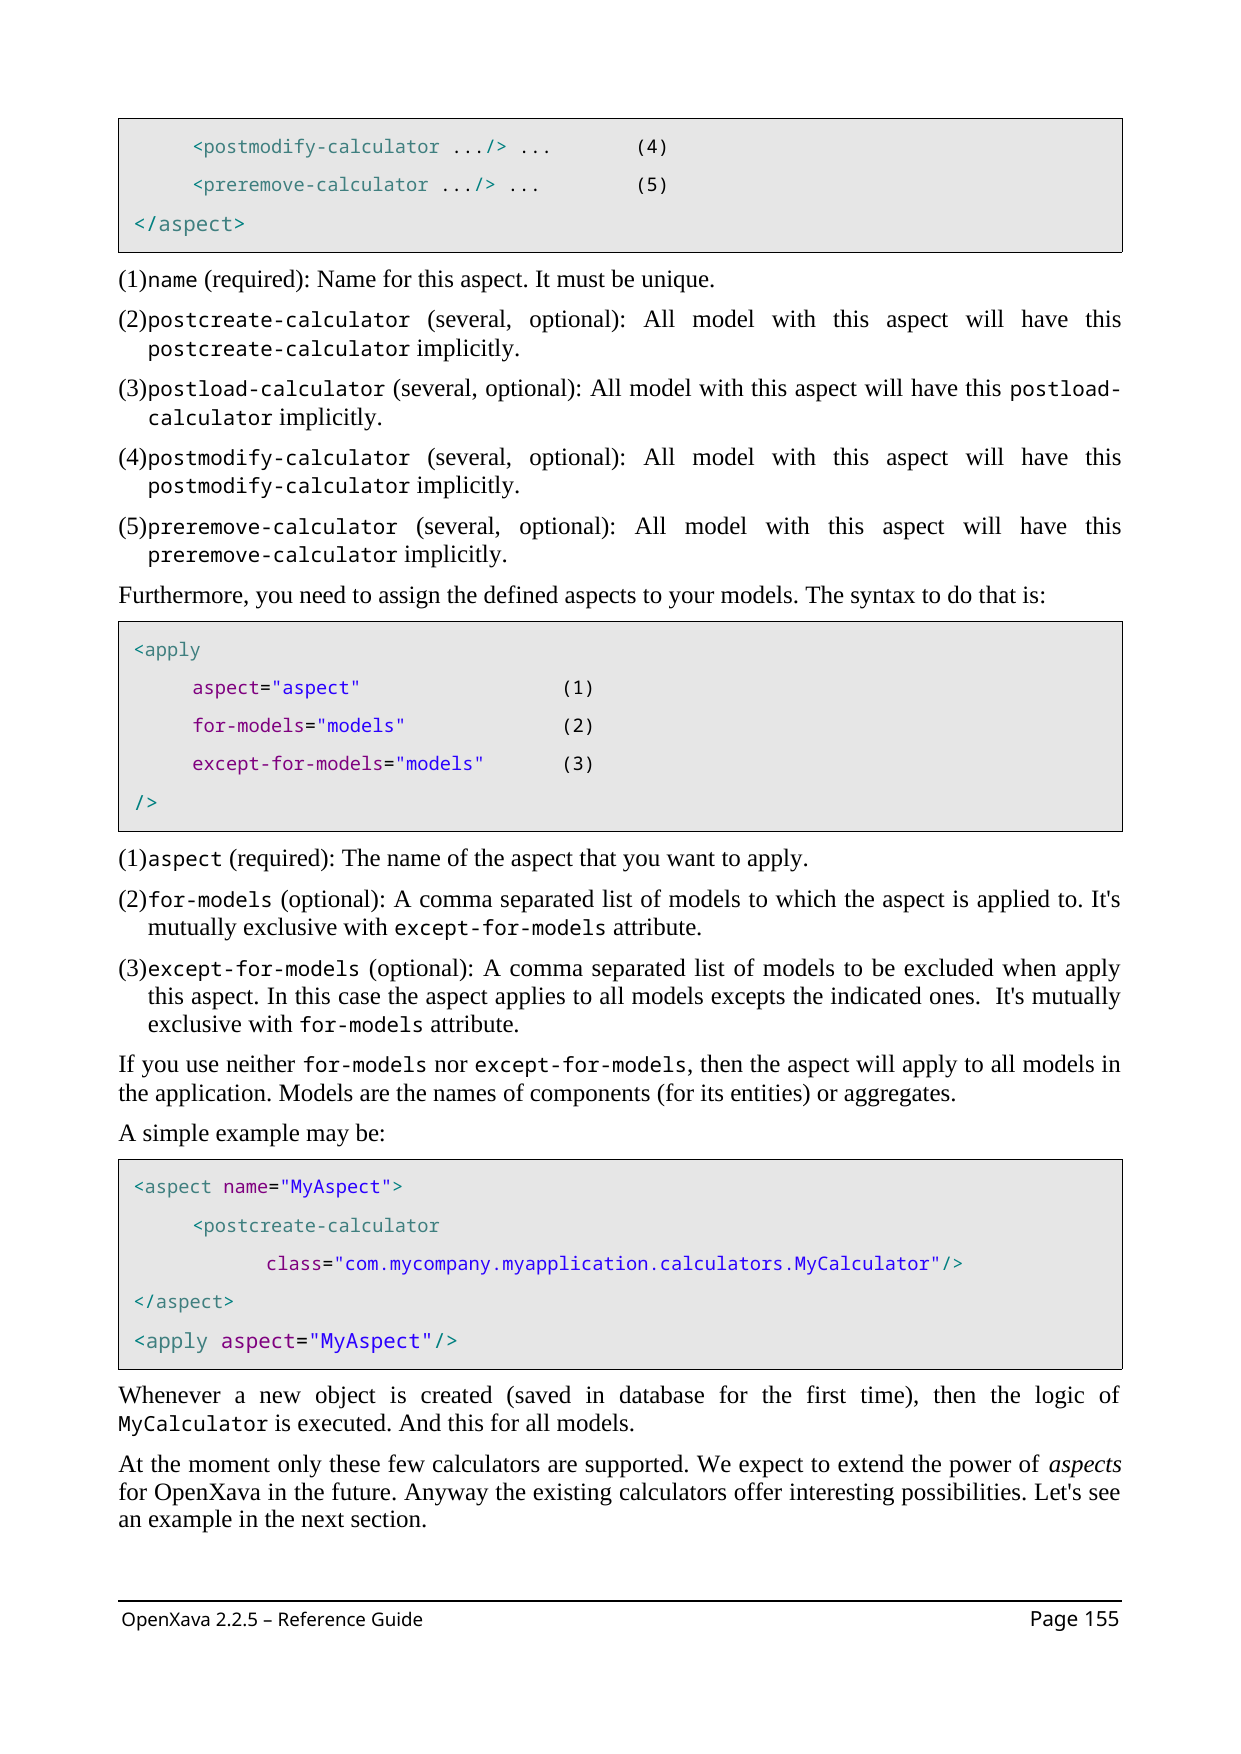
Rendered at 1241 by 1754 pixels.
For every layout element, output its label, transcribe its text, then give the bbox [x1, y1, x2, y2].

text </aspect> [119, 1273, 1122, 1311]
text <apply [119, 622, 1122, 659]
list except-for-models (optional): A comma separated list of models to be excluded when apply this aspect. In this case the aspect applies to all models excepts the indicated ones. It's mutually exclusive with for-models attribute. [118, 954, 1122, 1038]
text <postcreate-calculator [119, 1197, 1122, 1235]
text Whenever a new object is created (saved in database for the first time), then the logic of MyCalculator is executed. And this for all models. [118, 1382, 1122, 1438]
text for-models="models" (2) [119, 697, 1122, 736]
text except-for-models="models" (3) [119, 736, 1122, 773]
list postload-calculator (several, optional): All model with this aspect will have this postload-calculator implicitly. [118, 374, 1122, 431]
text aspect="aspect" (1) [119, 659, 1122, 697]
text If you use neither for-models nor except-for-models, then the aspect will apply to all models in the application. Models are the names of components (for its entities) or aggregates. [118, 1050, 1122, 1106]
list aspect (required): The name of the aspect that you want to apply. [118, 844, 1122, 872]
text A simple example may be: [118, 1119, 1122, 1147]
list postcreate-calculator (several, optional): All model with this aspect will have this postcreate-calculator implicitly. [118, 305, 1122, 362]
list for-models (optional): A comma separated list of models to which the aspect is applied to. It's mutually exclusive with except-for-models attribute. [118, 885, 1122, 941]
text At the moment only these few calculators are supported. We expect to extend the power of aspects for OpenXava in the future. Anyway the existing calculators offer interesting possibilities. Let's see an example in the next section. [118, 1450, 1122, 1533]
text <postmodify-calculator .../> ... (4) [119, 119, 1122, 156]
text <preremove-calculator .../> ... (5) [119, 156, 1122, 194]
text <aspect name="MyAspect"> [119, 1160, 1122, 1197]
list postmodify-calculator (several, optional): All model with this aspect will have this postmodify-calculator implicitly. [118, 443, 1122, 500]
text <apply aspect="MyAspect"/> [119, 1311, 1122, 1369]
text class="com.mycompany.myapplication.calculators.MyCalculator"/> [119, 1235, 1122, 1273]
list preremove-calculator (several, optional): All model with this aspect will have this preremove-calculator implicitly. [118, 512, 1122, 569]
text </aspect> [119, 194, 1122, 252]
text /> [119, 773, 1122, 831]
text Furthermore, you need to assign the defined aspects to your models. The syntax to do that is: [118, 581, 1122, 609]
list name (required): Name for this aspect. It must be unique. [118, 265, 1122, 293]
